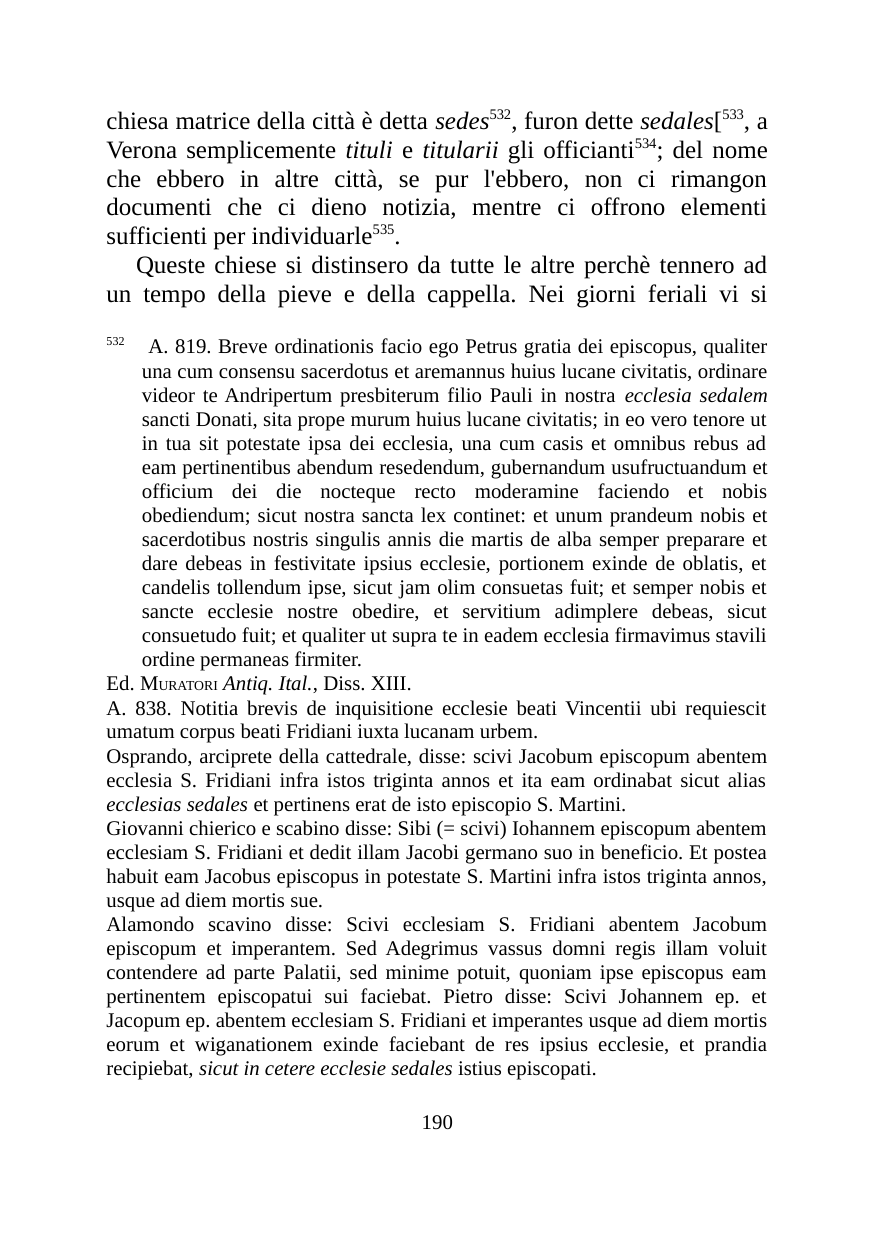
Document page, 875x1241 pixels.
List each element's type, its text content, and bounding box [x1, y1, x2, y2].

text Osprando, arciprete della cattedrale, disse: scivi Jacobum episcopum abentem ecclesia S. Fridiani infra istos triginta annos et ita eam ordinabat sicut alias ecclesias sedales et pertinens erat de isto episcopio S. Martini. [106, 743, 768, 816]
text A. 838. Notitia brevis de inquisitione ecclesie beati Vincentii ubi requiescit umatum corpus beati Fridiani iuxta lucanam urbem. [106, 695, 768, 743]
text A. 819. Breve ordinationis facio ego Petrus gratia dei episcopus, qualiter una cum consensu sacerdotus et aremannus huius lucane civitatis, ordinare videor te Andripertum presbiterum filio Pauli in nostra ecclesia sedalem sancti Donati, sita prope murum huius lucane civitatis; in eo vero tenore ut in tua sit potestate ipsa dei ecclesia, una cum casis et omnibus rebus ad eam pertinentibus abendum resedendum, gubernandum usufructuandum et officium dei die nocteque recto moderamine faciendo et nobis obediendum; sicut nostra sancta lex continet: et unum prandeum nobis et sacerdotibus nostris singulis annis die martis de alba semper preparare et dare debeas in festivitate ipsius ecclesie, portionem exinde de oblatis, et candelis tollendum ipse, sicut jam olim consuetas fuit; et semper nobis et sancte ecclesie nostre obedire, et servitium adimplere debeas, sicut consuetudo fuit; et qualiter ut supra te in eadem ecclesia firmavimus stavili ordine permaneas firmiter. [106, 334, 768, 671]
text Giovanni chierico e scabino disse: Sibi (= scivi) Iohannem episcopum abentem ecclesiam S. Fridiani et dedit illam Jacobi germano suo in beneficio. Et postea habuit eam Jacobus episcopus in potestate S. Martini infra istos triginta annos, usque ad diem mortis sue. [106, 816, 768, 912]
text Ed. Muratori Antiq. Ital., Diss. XIII. [106, 671, 768, 695]
text Queste chiese si distinsero da tutte le altre perchè tennero ad un tempo della pieve e della cappella. Nei giorni feriali vi si [106, 250, 768, 307]
text Alamondo scavino disse: Scivi ecclesiam S. Fridiani abentem Jacobum episcopum et imperantem. Sed Adegrimus vassus domni regis illam voluit contendere ad parte Palatii, sed minime potuit, quoniam ipse episcopus eam pertinentem episcopatui sui faciebat. Pietro disse: Scivi Johannem ep. et Jacopum ep. abentem ecclesiam S. Fridiani et imperantes usque ad diem mortis eorum et wiganationem exinde faciebant de res ipsius ecclesie, et prandia recipiebat, sicut in cetere ecclesie sedales istius episcopati. [106, 912, 768, 1080]
text chiesa matrice della città è detta sedes, furon dette sedales[, a Verona semplicemente tituli e titularii gli officianti; del nome che ebbero in altre città, se pur l'ebbero, non ci rimangon documenti che ci dieno notizia, mentre ci offrono elementi sufficienti per individuarle. [106, 106, 768, 250]
